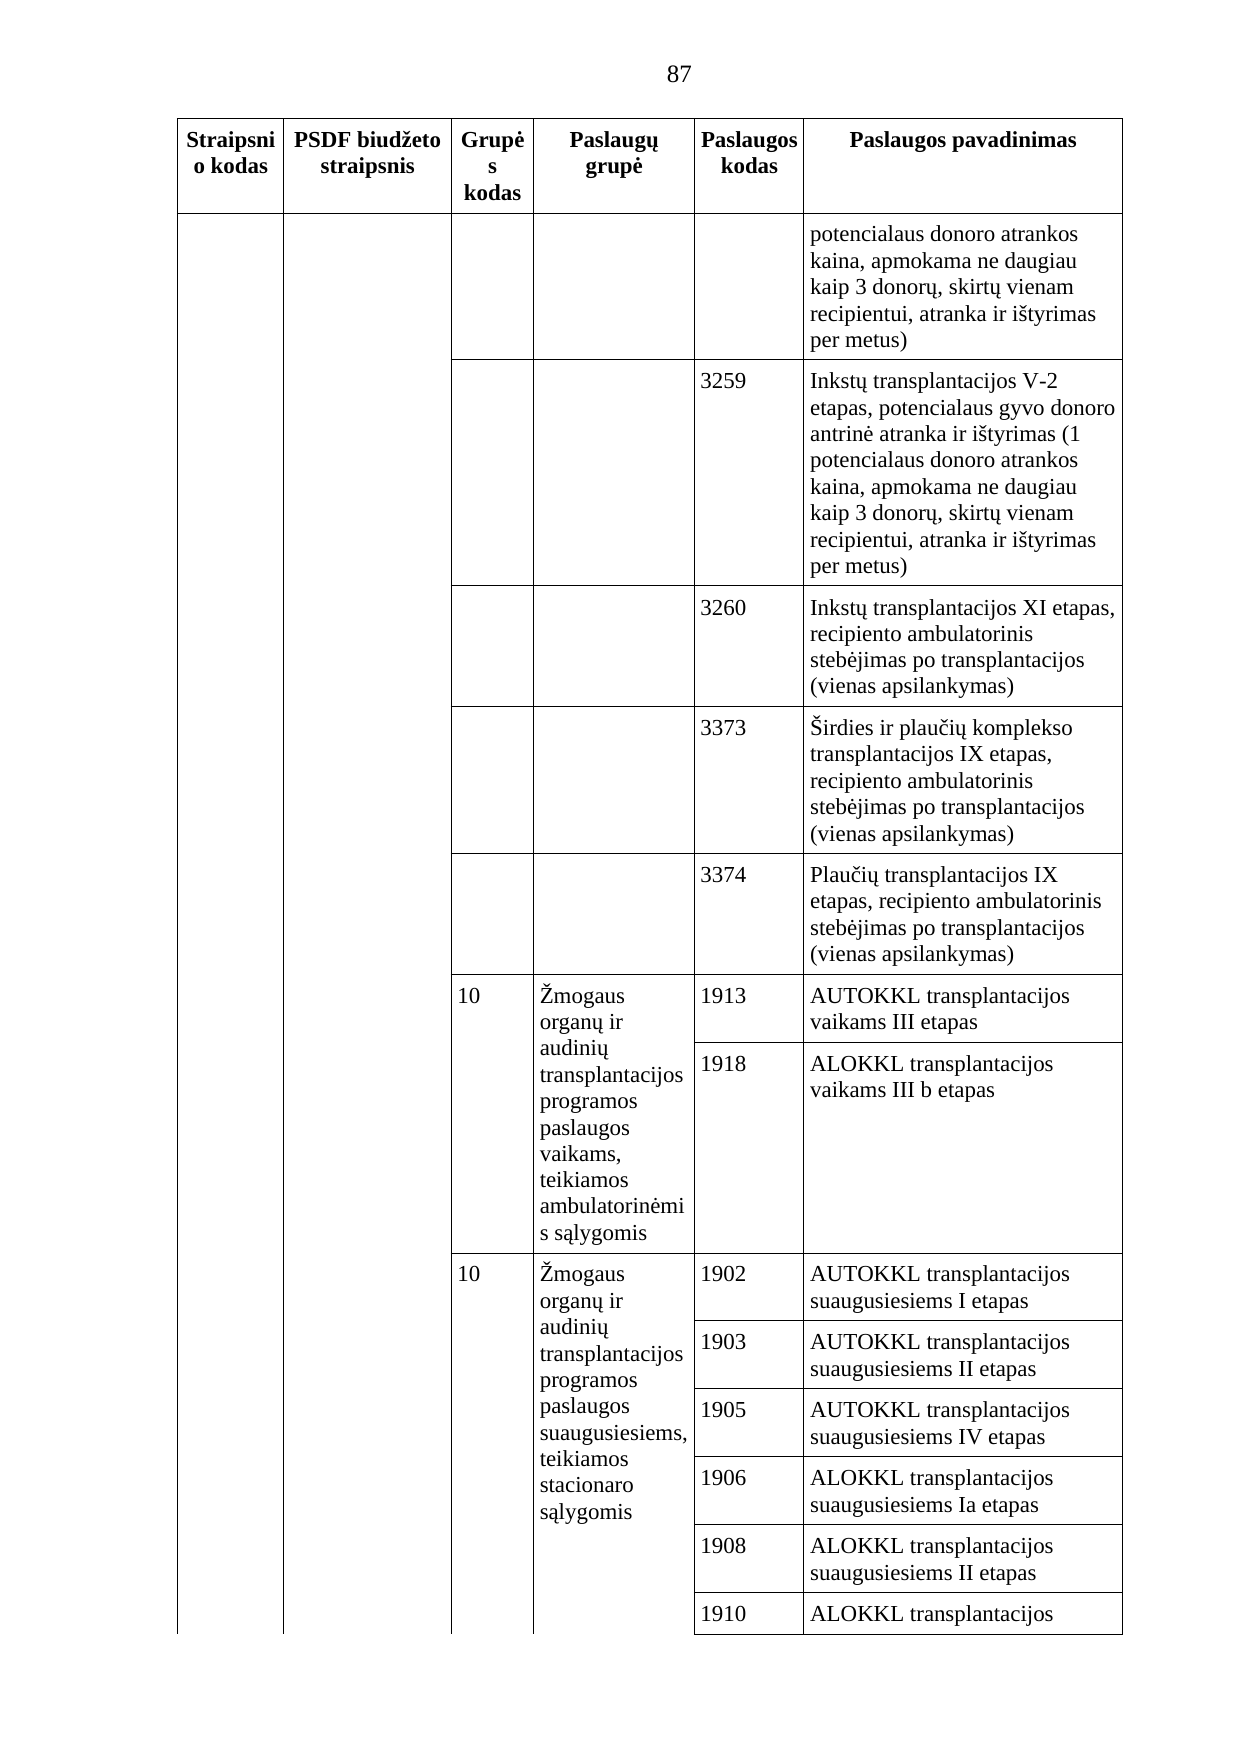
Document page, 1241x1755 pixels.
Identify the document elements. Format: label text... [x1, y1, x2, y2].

table_cell [284, 214, 451, 359]
table_cell AUTOKKL transplantacijos vaikams III etapas [804, 975, 1122, 1042]
table_cell [695, 214, 803, 359]
table_cell potencialaus donoro atrankos kaina, apmokama ne daugiau kaip 3 donorų, skirtų vienam recipientui, atranka ir ištyrimas per metus) [804, 214, 1122, 359]
table_cell 1910 [695, 1593, 803, 1633]
table_cell [452, 586, 533, 706]
table_cell [534, 586, 694, 706]
table_cell [178, 1320, 283, 1388]
table_cell AUTOKKL transplantacijos suaugusiesiems IV etapas [804, 1389, 1122, 1456]
table_cell [534, 214, 694, 359]
table_cell [452, 360, 533, 585]
table_cell AUTOKKL transplantacijos suaugusiesiems I etapas [804, 1254, 1122, 1320]
table_cell [534, 360, 694, 585]
table_cell [178, 214, 283, 359]
table_cell [178, 1042, 283, 1252]
table_cell [284, 585, 451, 706]
table_cell Širdies ir plaučių komplekso transplantacijos IX etapas, recipiento ambulatorinis stebėjimas po transplantacijos (vienas apsilankymas) [804, 707, 1122, 853]
table_cell ALOKKL transplantacijos vaikams III b etapas [804, 1043, 1122, 1252]
table_cell ALOKKL transplantacijos suaugusiesiems Ia etapas [804, 1457, 1122, 1524]
table_cell 3373 [695, 707, 803, 853]
table_cell [178, 1253, 283, 1320]
table_cell [284, 1253, 451, 1320]
table_cell [284, 1456, 451, 1524]
table_cell [452, 707, 533, 853]
table_cell 3259 [695, 360, 803, 585]
table_cell [284, 1524, 451, 1592]
table_cell ALOKKL transplantacijos suaugusiesiems II etapas [804, 1525, 1122, 1592]
table_cell 1908 [695, 1525, 803, 1592]
table_cell [284, 1042, 451, 1252]
table_cell [284, 1388, 451, 1456]
table_cell Žmogaus organų ir audinių transplantacijos programos paslaugos vaikams, teikiamos ambulatorinėmis sąlygomis [534, 975, 694, 1252]
table_cell [178, 1388, 283, 1456]
table_cell 1903 [695, 1321, 803, 1388]
table_cell [284, 1320, 451, 1388]
table_cell 10 [452, 1254, 533, 1633]
table_cell [534, 707, 694, 853]
table_cell 10 [452, 975, 533, 1042]
table_cell [178, 706, 283, 853]
table_cell 3374 [695, 854, 803, 974]
table_cell [534, 854, 694, 974]
table_cell [178, 1592, 283, 1633]
table_cell ALOKKL transplantacijos [804, 1593, 1122, 1633]
table_header Paslaugų grupė [534, 119, 694, 212]
table_header Paslaugos kodas [695, 119, 803, 212]
table_cell [452, 854, 533, 974]
table_cell 1902 [695, 1254, 803, 1320]
table_cell [178, 585, 283, 706]
table_cell 1905 [695, 1389, 803, 1456]
table_cell 1906 [695, 1457, 803, 1524]
table_header Grupės kodas [452, 119, 533, 212]
table_cell Inkstų transplantacijos XI etapas, recipiento ambulatorinis stebėjimas po transplantacijos (vienas apsilankymas) [804, 586, 1122, 706]
table_cell [452, 1042, 533, 1252]
table_cell [178, 853, 283, 974]
table_cell [452, 214, 533, 359]
table_cell [284, 974, 451, 1042]
table_cell [178, 974, 283, 1042]
table_cell AUTOKKL transplantacijos suaugusiesiems II etapas [804, 1321, 1122, 1388]
table_cell Inkstų transplantacijos V-2 etapas, potencialaus gyvo donoro antrinė atranka ir ištyrimas (1 potencialaus donoro atrankos kaina, apmokama ne daugiau kaip 3 donorų, skirtų vienam recipientui, atranka ir ištyrimas per metus) [804, 360, 1122, 585]
table_cell [284, 1592, 451, 1633]
table_cell [284, 359, 451, 585]
table_cell [178, 1456, 283, 1524]
table_cell [284, 706, 451, 853]
table_cell [284, 853, 451, 974]
table_cell Žmogaus organų ir audinių transplantacijos programos paslaugos suaugusiesiems, teikiamos stacionaro sąlygomis [534, 1254, 694, 1633]
table_cell 1918 [695, 1043, 803, 1252]
table_cell Plaučių transplantacijos IX etapas, recipiento ambulatorinis stebėjimas po transplantacijos (vienas apsilankymas) [804, 854, 1122, 974]
table_cell 3260 [695, 586, 803, 706]
table_header Paslaugos pavadinimas [804, 119, 1122, 212]
table_cell 1913 [695, 975, 803, 1042]
table_header PSDF biudžeto straipsnis [284, 119, 451, 212]
table_cell [178, 1524, 283, 1592]
table_header Straipsnio kodas [178, 119, 283, 212]
table_cell [178, 359, 283, 585]
